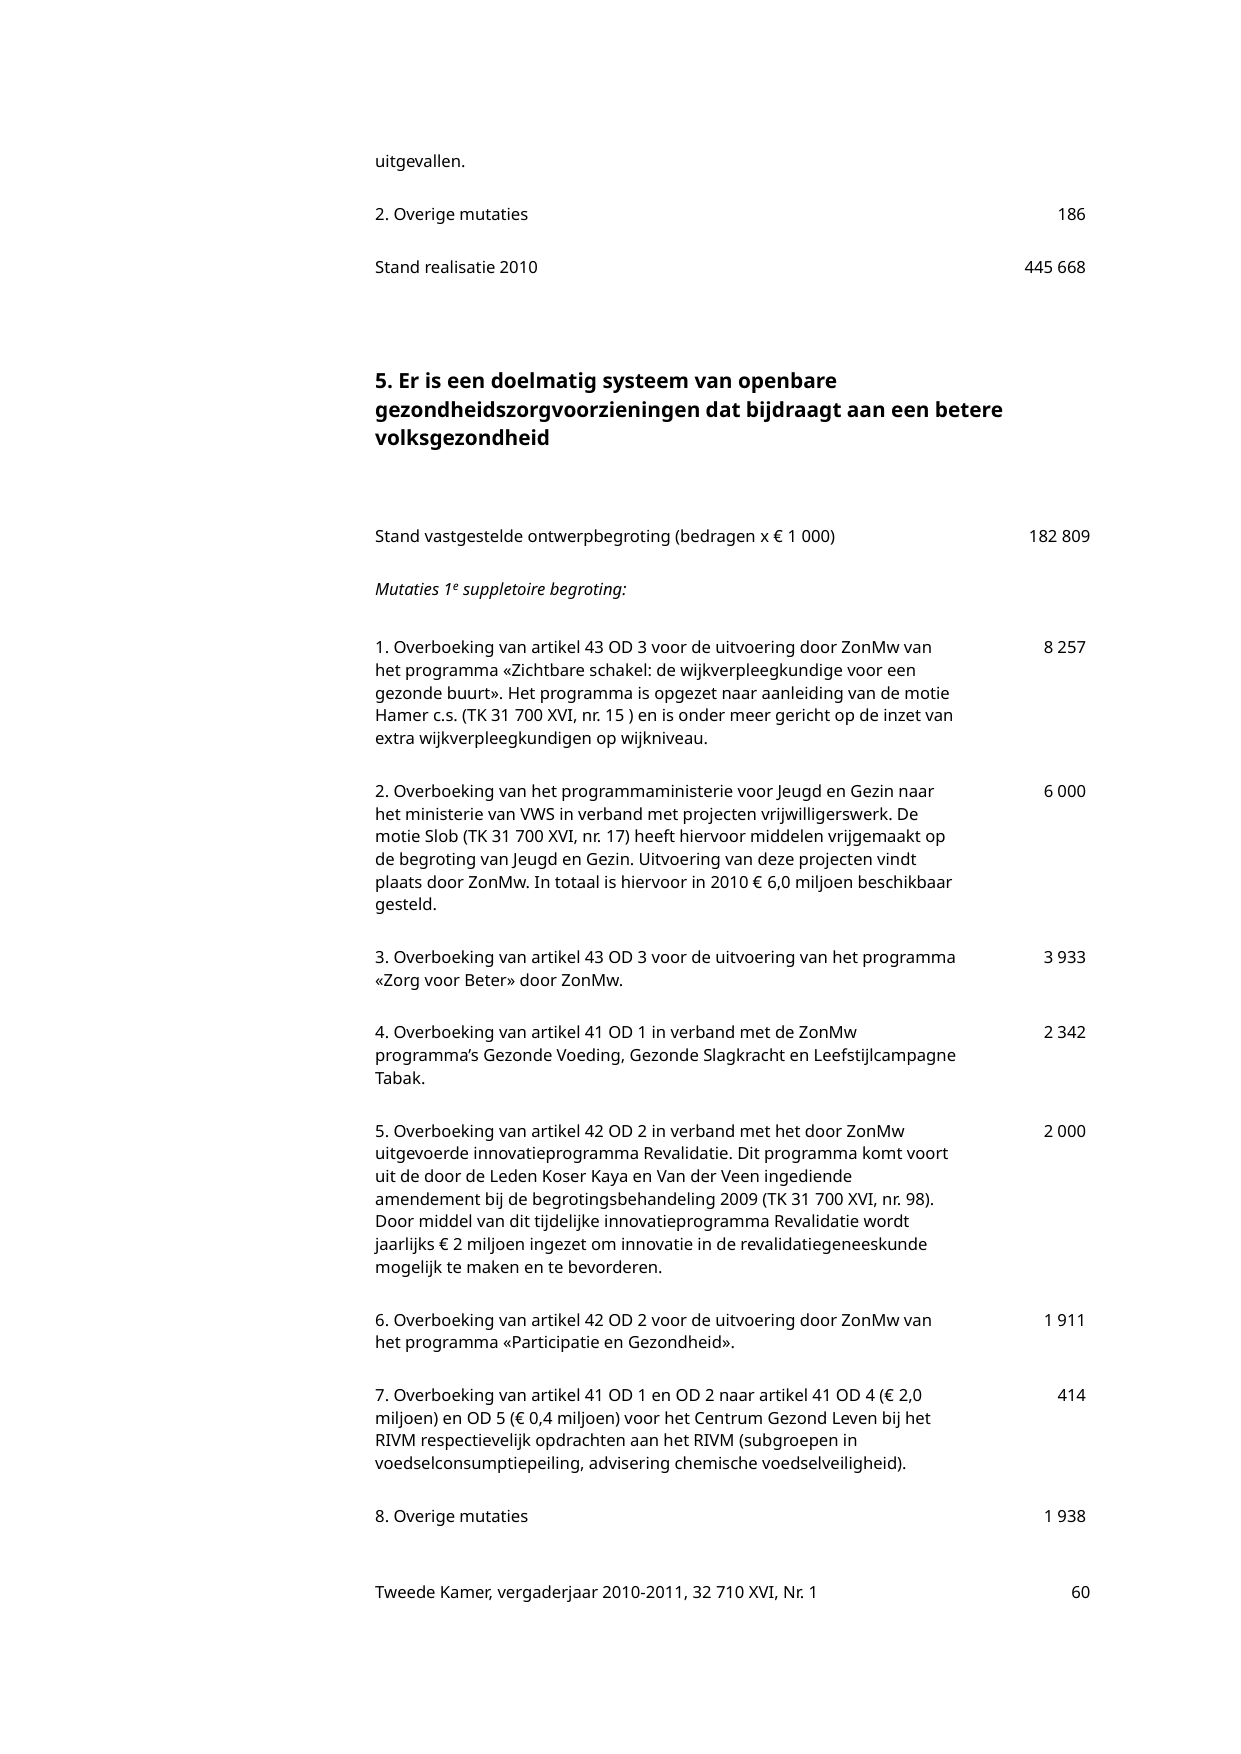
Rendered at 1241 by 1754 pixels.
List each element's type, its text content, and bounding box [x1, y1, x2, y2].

table_cell Mutaties 1e suppletoire begroting: [375, 578, 961, 636]
table_cell uitgevallen. [375, 150, 961, 203]
table_cell 2. Overboeking van het programmaministerie voor Jeugd en Gezin naar het ministerie van VWS in verband met projecten vrijwilligerswerk. De motie Slob (TK 31 700 XVI, nr. 17) heeft hiervoor middelen vrijgemaakt op de begroting van Jeugd en Gezin. Uitvoering van deze projecten vindt plaats door ZonMw. In totaal is hiervoor in 2010 € 6,0 miljoen beschikbaar gesteld. [375, 780, 961, 946]
table_cell 414 [961, 1384, 1090, 1504]
table_cell 2 000 [961, 1119, 1090, 1308]
text 5. Er is een doelmatig systeem van openbare gezondheidszorgvoorzieningen dat bijdraagt aan een betere volksgezondheid [375, 367, 1090, 452]
table_cell 1 938 [961, 1505, 1090, 1527]
table_cell 1 911 [961, 1308, 1090, 1384]
table_cell 5. Overboeking van artikel 42 OD 2 in verband met het door ZonMw uitgevoerde innovatieprogramma Revalidatie. Dit programma komt voort uit de door de Leden Koser Kaya en Van der Veen ingediende amendement bij de begrotingsbehandeling 2009 (TK 31 700 XVI, nr. 98). Door middel van dit tijdelijke innovatieprogramma Revalidatie wordt jaarlijks € 2 miljoen ingezet om innovatie in de revalidatiegeneeskunde mogelijk te maken en te bevorderen. [375, 1119, 961, 1308]
table_cell 3. Overboeking van artikel 43 OD 3 voor de uitvoering van het programma «Zorg voor Beter» door ZonMw. [375, 946, 961, 1021]
table_cell 8. Overige mutaties [375, 1505, 961, 1527]
table_cell 6 000 [961, 780, 1090, 946]
table_cell [961, 578, 1090, 636]
table_cell 2 342 [961, 1021, 1090, 1119]
table_cell 8 257 [961, 636, 1090, 779]
table_header Stand vastgestelde ontwerpbegroting (bedragen x € 1 000) [375, 525, 961, 577]
table_cell 4. Overboeking van artikel 41 OD 1 in verband met de ZonMw programma’s Gezonde Voeding, Gezonde Slagkracht en Leefstijlcampagne Tabak. [375, 1021, 961, 1119]
table_cell 1. Overboeking van artikel 43 OD 3 voor de uitvoering door ZonMw van het programma «Zichtbare schakel: de wijkverpleegkundige voor een gezonde buurt». Het programma is opgezet naar aanleiding van de motie Hamer c.s. (TK 31 700 XVI, nr. 15 ) en is onder meer gericht op de inzet van extra wijkverpleegkundigen op wijkniveau. [375, 636, 961, 779]
table_cell 6. Overboeking van artikel 42 OD 2 voor de uitvoering door ZonMw van het programma «Participatie en Gezondheid». [375, 1308, 961, 1384]
table_cell 2. Overige mutaties [375, 203, 961, 255]
table_cell 445 668 [961, 255, 1090, 308]
table_cell 7. Overboeking van artikel 41 OD 1 en OD 2 naar artikel 41 OD 4 (€ 2,0 miljoen) en OD 5 (€ 0,4 miljoen) voor het Centrum Gezond Leven bij het RIVM respectievelijk opdrachten aan het RIVM (subgroepen in voedselconsumptiepeiling, advisering chemische voedselveiligheid). [375, 1384, 961, 1504]
table_cell 3 933 [961, 946, 1090, 1021]
table_header 182 809 [961, 525, 1090, 577]
table_cell [961, 150, 1090, 203]
table_cell Stand realisatie 2010 [375, 255, 961, 308]
table_cell 186 [961, 203, 1090, 255]
